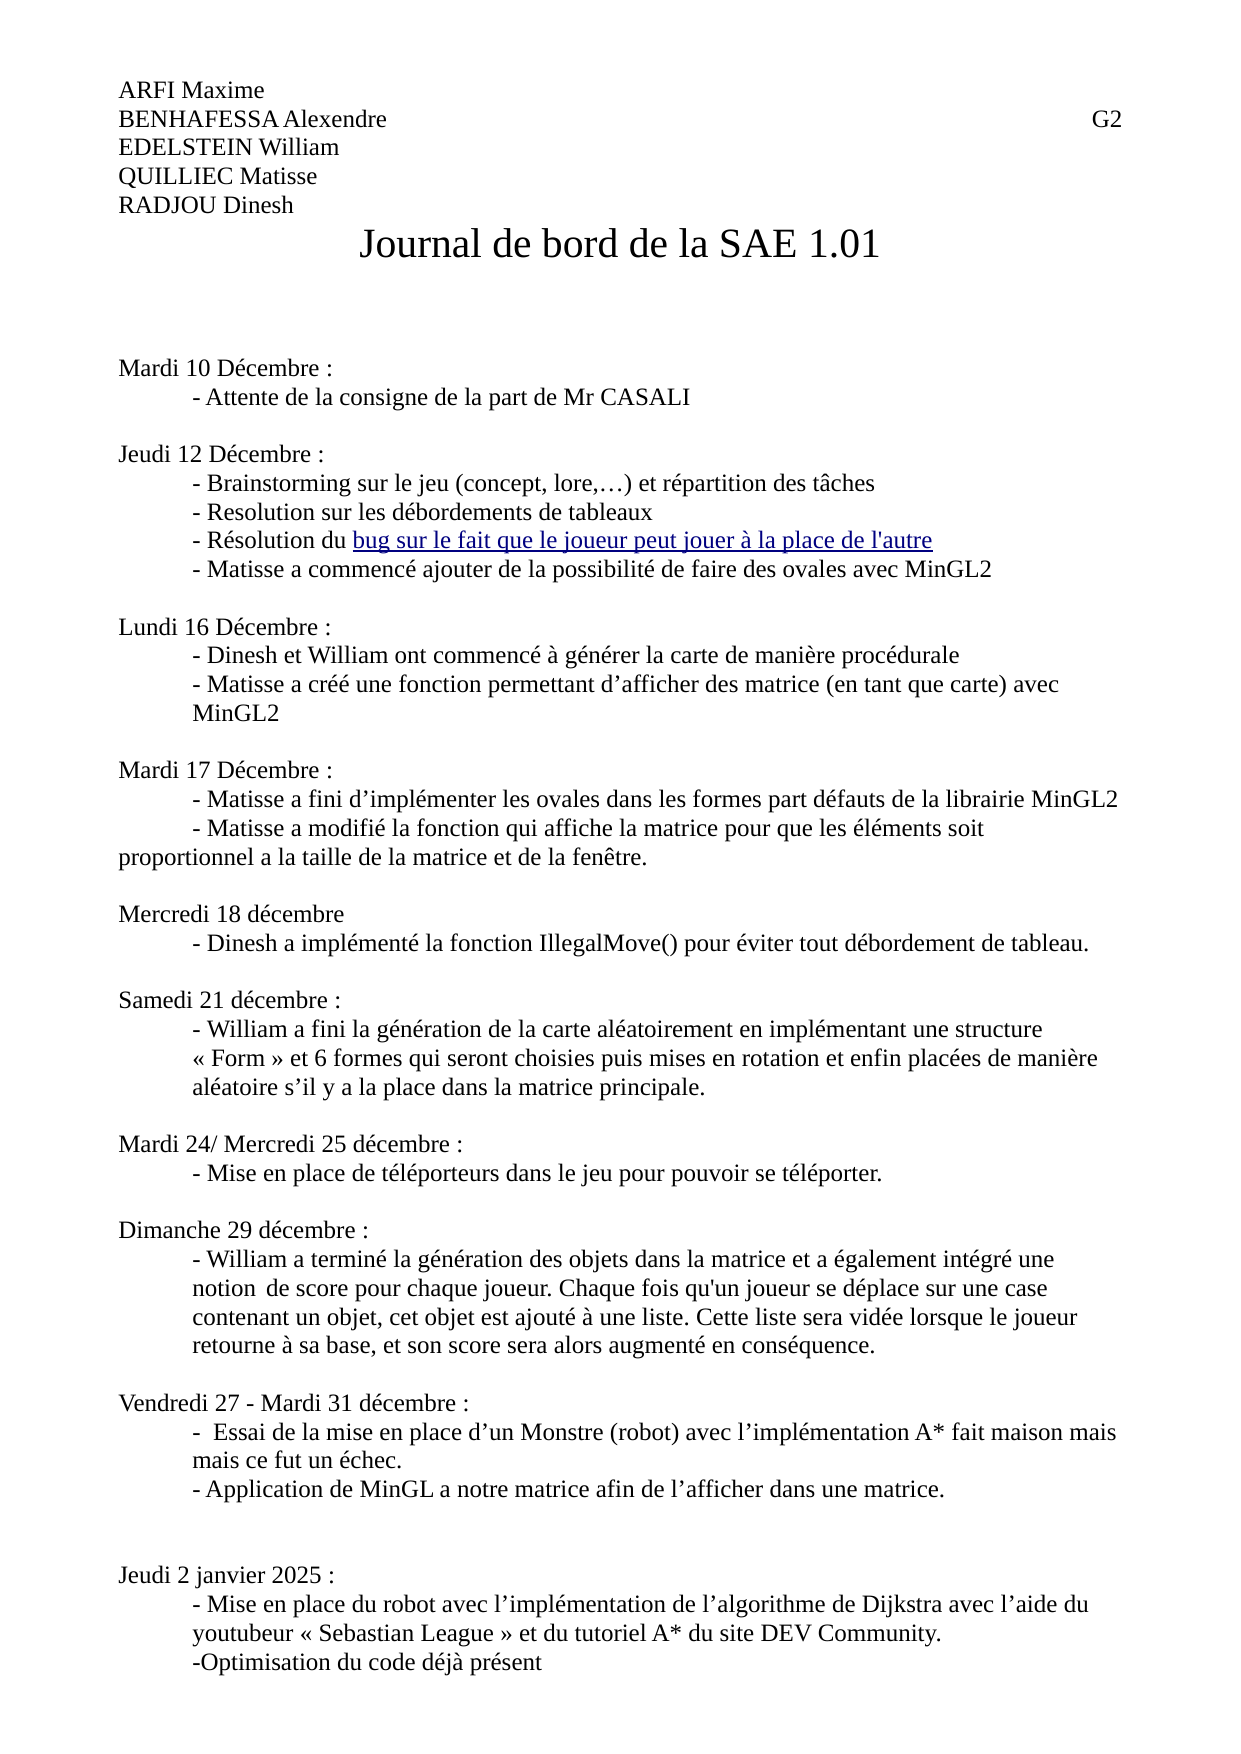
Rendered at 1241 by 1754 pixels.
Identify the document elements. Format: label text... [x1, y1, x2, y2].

text - Application de MinGL a notre matrice afin de l’afficher dans une matrice. [118, 1474, 1122, 1503]
text Lundi 16 Décembre : [118, 612, 1122, 640]
text Jeudi 12 Décembre : [118, 439, 1122, 468]
text - Brainstorming sur le jeu (concept, lore,…) et répartition des tâches [118, 468, 1122, 497]
text - Matisse a créé une fonction permettant d’afficher des matrice (en tant que carte) avec MinGL2 [118, 669, 1122, 727]
text Jeudi 2 janvier 2025 : [118, 1560, 1122, 1589]
text - Mise en place de téléporteurs dans le jeu pour pouvoir se téléporter. [118, 1158, 1122, 1187]
text Mardi 10 Décembre : [118, 353, 1122, 382]
text - Mise en place du robot avec l’implémentation de l’algorithme de Dijkstra avec l’aide du youtubeur « Sebastian League » et du tutoriel A* du site DEV Community. [118, 1589, 1122, 1647]
text - Attente de la consigne de la part de Mr CASALI [118, 382, 1122, 410]
text -Optimisation du code déjà présent [118, 1647, 1122, 1675]
text - Resolution sur les débordements de tableaux [118, 497, 1122, 525]
text Vendredi 27 - Mardi 31 décembre : [118, 1388, 1122, 1417]
text - Matisse a commencé ajouter de la possibilité de faire des ovales avec MinGL2 [118, 554, 1122, 583]
text - Résolution du bug sur le fait que le joueur peut jouer à la place de l'autre [118, 525, 1122, 554]
text - William a terminé la génération des objets dans la matrice et a également intégré une notion de score pour chaque joueur. Chaque fois qu'un joueur se déplace sur une case contenant un objet, cet objet est ajouté à une liste. Cette liste sera vidée lorsque le joueur retourne à sa base, et son score sera alors augmenté en conséquence. [118, 1244, 1122, 1359]
text Journal de bord de la SAE 1.01 [118, 219, 1122, 267]
text Mercredi 18 décembre [118, 899, 1122, 928]
text - Essai de la mise en place d’un Monstre (robot) avec l’implémentation A* fait maison mais [118, 1417, 1122, 1445]
text Mardi 24/ Mercredi 25 décembre : [118, 1129, 1122, 1158]
text Dimanche 29 décembre : [118, 1215, 1122, 1244]
text - Dinesh et William ont commencé à générer la carte de manière procédurale [118, 640, 1122, 669]
text Mardi 17 Décembre : [118, 755, 1122, 784]
text mais ce fut un échec. [118, 1445, 1122, 1474]
text Samedi 21 décembre : [118, 985, 1122, 1014]
text - Matisse a modifié la fonction qui affiche la matrice pour que les éléments soit proportionnel a la taille de la matrice et de la fenêtre. [118, 813, 1122, 870]
text - Dinesh a implémenté la fonction IllegalMove() pour éviter tout débordement de tableau. [118, 928, 1122, 957]
text - Matisse a fini d’implémenter les ovales dans les formes part défauts de la librairie MinGL2 [118, 784, 1122, 813]
text - William a fini la génération de la carte aléatoirement en implémentant une structure « Form » et 6 formes qui seront choisies puis mises en rotation et enfin placées de manière aléatoire s’il y a la place dans la matrice principale. [118, 1014, 1122, 1100]
